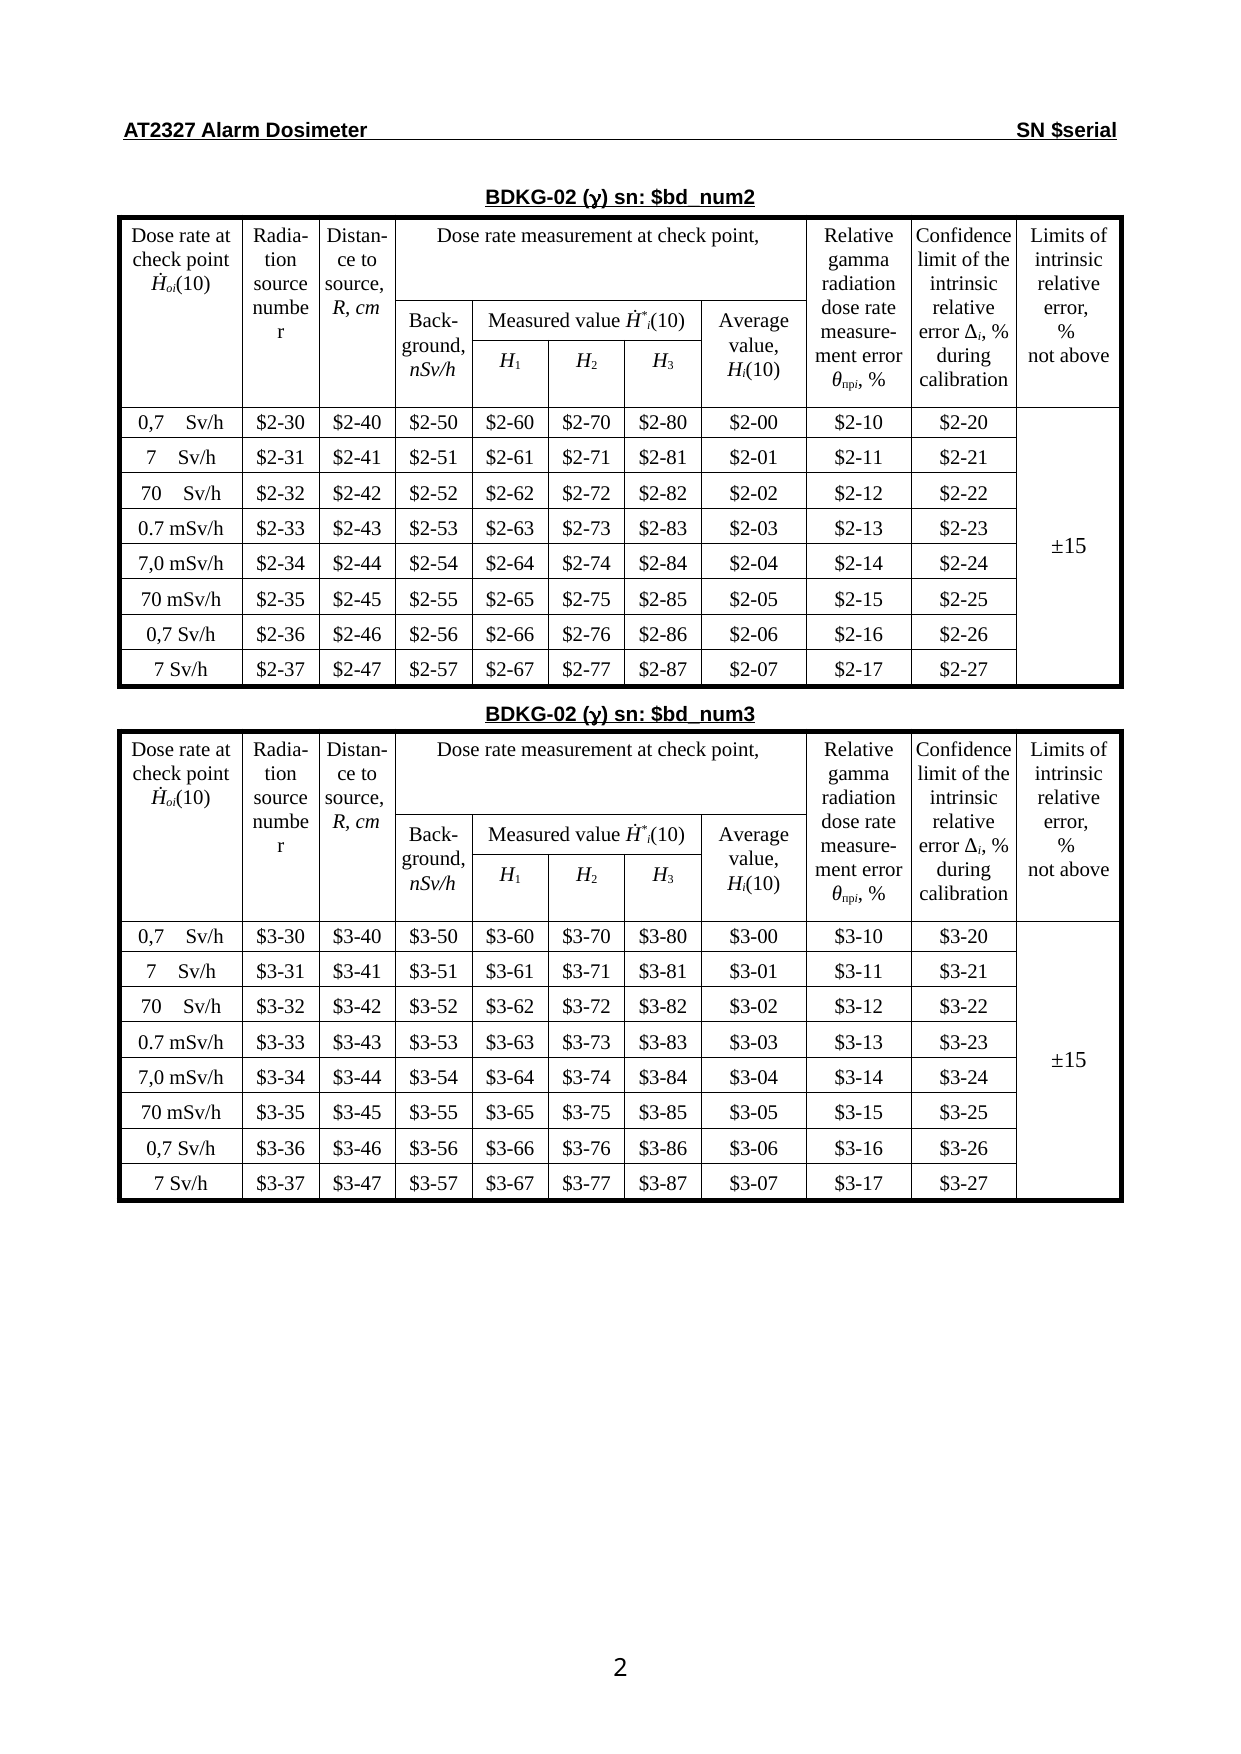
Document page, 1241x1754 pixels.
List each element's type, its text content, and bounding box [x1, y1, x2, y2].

table_cell $3-44 [320, 1058, 395, 1092]
table_cell $3-04 [702, 1058, 806, 1092]
table_cell $3-75 [549, 1093, 624, 1127]
table_cell $3-20 [912, 922, 1016, 951]
table_cell $2-02 [702, 473, 806, 508]
table_cell $2-25 [912, 579, 1016, 613]
table_cell $2-27 [912, 650, 1016, 684]
table_cell $3-41 [320, 952, 395, 986]
table_cell Dose rate measurement at check point, [396, 734, 806, 814]
table_cell $2-61 [473, 438, 548, 472]
table_cell Radia-tion source number [243, 220, 319, 407]
table_cell $2-04 [702, 544, 806, 578]
table_cell $3-05 [702, 1093, 806, 1127]
table_cell 70 Sv/h [122, 987, 242, 1021]
table_cell $3-55 [396, 1093, 472, 1127]
table_cell $3-37 [243, 1164, 319, 1198]
table_cell $3-27 [912, 1164, 1016, 1198]
table_cell H1 [473, 855, 548, 921]
table_cell $2-67 [473, 650, 548, 684]
table_cell $2-06 [702, 615, 806, 649]
table_cell $3-34 [243, 1058, 319, 1092]
table_cell $2-42 [320, 473, 395, 508]
table_cell $3-26 [912, 1129, 1016, 1163]
table_cell Confidence limit of the intrinsic relative error Δi, % during calibration [912, 220, 1016, 407]
table_cell $3-64 [473, 1058, 548, 1092]
table_cell Relative gamma radiation dose rate measure-ment error θпрi, % [807, 220, 911, 407]
table_cell $2-40 [320, 408, 395, 437]
table_cell 70 mSv/h [122, 579, 242, 613]
table_cell $3-02 [702, 987, 806, 1021]
table_cell $3-74 [549, 1058, 624, 1092]
table_cell $2-44 [320, 544, 395, 578]
table_cell $3-73 [549, 1022, 624, 1057]
table_cell Distan-ce to source, R, сm [320, 734, 395, 921]
table_cell $2-87 [625, 650, 701, 684]
table_cell $3-17 [807, 1164, 911, 1198]
table_cell $2-64 [473, 544, 548, 578]
table_cell $2-80 [625, 408, 701, 437]
table_cell Dose rate at check point Ḣoi(10) [122, 220, 242, 407]
table_cell $2-00 [702, 408, 806, 437]
table_cell $3-40 [320, 922, 395, 951]
table_cell Dose rate at check point Ḣoi(10) [122, 734, 242, 921]
table_cell $3-56 [396, 1129, 472, 1163]
table_cell $2-63 [473, 509, 548, 543]
table_cell $2-84 [625, 544, 701, 578]
table_cell 0,7 Sv/h [122, 1129, 242, 1163]
table_cell Average value, Hi(10) [702, 815, 806, 921]
table_header BDKG-02 () sn: $bd_num2 [119, 179, 1121, 214]
table_cell $2-56 [396, 615, 472, 649]
table_cell $2-14 [807, 544, 911, 578]
table_cell $3-87 [625, 1164, 701, 1198]
table_cell $3-67 [473, 1164, 548, 1198]
table_cell 7 Sv/h [122, 1164, 242, 1198]
table_cell H3 [625, 855, 701, 921]
table_cell $2-43 [320, 509, 395, 543]
table_cell $3-12 [807, 987, 911, 1021]
table_cell $3-80 [625, 922, 701, 951]
table_cell Back-ground, nSv/h [396, 815, 472, 921]
table_cell $3-25 [912, 1093, 1016, 1127]
table_cell 0,7 Sv/h [122, 922, 242, 951]
table_cell $2-12 [807, 473, 911, 508]
table_cell $3-76 [549, 1129, 624, 1163]
table_cell $3-33 [243, 1022, 319, 1057]
table_cell 0,7 Sv/h [122, 408, 242, 437]
table_cell $2-21 [912, 438, 1016, 472]
table_cell $2-46 [320, 615, 395, 649]
table_cell $2-07 [702, 650, 806, 684]
table_cell $3-10 [807, 922, 911, 951]
table_cell Distan-ce to source, R, сm [320, 220, 395, 407]
table_cell $3-01 [702, 952, 806, 986]
table_cell $3-03 [702, 1022, 806, 1057]
table_cell $2-37 [243, 650, 319, 684]
table_cell $2-57 [396, 650, 472, 684]
table_cell $2-41 [320, 438, 395, 472]
table_cell $2-55 [396, 579, 472, 613]
table_cell $2-81 [625, 438, 701, 472]
table_cell Measured value Ḣ*i(10) [473, 815, 701, 854]
table_cell $2-05 [702, 579, 806, 613]
table_cell $3-86 [625, 1129, 701, 1163]
table_cell $2-24 [912, 544, 1016, 578]
table_cell $3-83 [625, 1022, 701, 1057]
table_cell Measured value Ḣ*i(10) [473, 301, 701, 340]
table_cell $2-22 [912, 473, 1016, 508]
table_cell $3-81 [625, 952, 701, 986]
table_cell $2-62 [473, 473, 548, 508]
table_cell $3-06 [702, 1129, 806, 1163]
table_cell $2-31 [243, 438, 319, 472]
table_cell $3-70 [549, 922, 624, 951]
table_cell $3-36 [243, 1129, 319, 1163]
table_cell ±15 [1017, 922, 1119, 1198]
table_cell $3-57 [396, 1164, 472, 1198]
table_cell Back-ground, nSv/h [396, 301, 472, 407]
table_cell $2-85 [625, 579, 701, 613]
table_cell $2-03 [702, 509, 806, 543]
table_cell 0,7 Sv/h [122, 615, 242, 649]
table_cell 0.7 mSv/h [122, 1022, 242, 1057]
table_cell $3-35 [243, 1093, 319, 1127]
table_cell $2-50 [396, 408, 472, 437]
table_cell $2-35 [243, 579, 319, 613]
table_cell $3-30 [243, 922, 319, 951]
table_cell $2-74 [549, 544, 624, 578]
table_cell $3-61 [473, 952, 548, 986]
table_cell Radia-tion source number [243, 734, 319, 921]
table_cell $3-50 [396, 922, 472, 951]
table_cell $2-83 [625, 509, 701, 543]
table_cell $2-10 [807, 408, 911, 437]
table_cell $3-13 [807, 1022, 911, 1057]
table_cell $2-17 [807, 650, 911, 684]
table_cell $2-86 [625, 615, 701, 649]
table_cell 0.7 mSv/h [122, 509, 242, 543]
table_cell $3-46 [320, 1129, 395, 1163]
table_cell 70 mSv/h [122, 1093, 242, 1127]
table_cell $2-15 [807, 579, 911, 613]
table_cell $3-71 [549, 952, 624, 986]
table_cell $2-16 [807, 615, 911, 649]
table_cell $3-84 [625, 1058, 701, 1092]
table_cell $2-73 [549, 509, 624, 543]
table_cell $2-75 [549, 579, 624, 613]
table_cell $3-43 [320, 1022, 395, 1057]
table_header BDKG-02 () sn: $bd_num3 [119, 689, 1121, 728]
table_cell $2-66 [473, 615, 548, 649]
table_cell Limits of intrinsic relative error, % not above [1017, 734, 1119, 921]
table_cell $2-72 [549, 473, 624, 508]
table_cell Relative gamma radiation dose rate measure-ment error θпрi, % [807, 734, 911, 921]
table_cell H1 [473, 341, 548, 407]
table_cell $3-31 [243, 952, 319, 986]
table_cell $2-30 [243, 408, 319, 437]
table_cell $3-07 [702, 1164, 806, 1198]
table_cell $2-47 [320, 650, 395, 684]
table_cell $2-51 [396, 438, 472, 472]
table_cell $3-23 [912, 1022, 1016, 1057]
table_cell $2-52 [396, 473, 472, 508]
table_cell $3-53 [396, 1022, 472, 1057]
table_cell $3-66 [473, 1129, 548, 1163]
table_cell $2-26 [912, 615, 1016, 649]
table_cell 7 Sv/h [122, 952, 242, 986]
table_cell $3-52 [396, 987, 472, 1021]
table_cell 7 Sv/h [122, 650, 242, 684]
table_cell $2-71 [549, 438, 624, 472]
table_cell $2-36 [243, 615, 319, 649]
table_cell $2-45 [320, 579, 395, 613]
table_cell Limits of intrinsic relative error, % not above [1017, 220, 1119, 407]
table_cell $3-42 [320, 987, 395, 1021]
table_cell 7,0 mSv/h [122, 1058, 242, 1092]
table_cell $2-11 [807, 438, 911, 472]
table_cell $2-32 [243, 473, 319, 508]
table_cell $2-77 [549, 650, 624, 684]
table_cell Dose rate measurement at check point, [396, 220, 806, 300]
table_cell $2-13 [807, 509, 911, 543]
table_cell $3-15 [807, 1093, 911, 1127]
table_cell $2-20 [912, 408, 1016, 437]
table_cell $3-32 [243, 987, 319, 1021]
table_cell $2-33 [243, 509, 319, 543]
table_cell ±15 [1017, 408, 1119, 684]
table_cell $2-54 [396, 544, 472, 578]
table_cell $3-24 [912, 1058, 1016, 1092]
table_cell $3-85 [625, 1093, 701, 1127]
table_cell $3-77 [549, 1164, 624, 1198]
table_cell $2-82 [625, 473, 701, 508]
table_cell $3-22 [912, 987, 1016, 1021]
table_cell $2-01 [702, 438, 806, 472]
table_cell $3-16 [807, 1129, 911, 1163]
table_cell H2 [549, 855, 624, 921]
table_cell $2-23 [912, 509, 1016, 543]
table_cell 7 Sv/h [122, 438, 242, 472]
table_cell $3-62 [473, 987, 548, 1021]
table_cell $3-14 [807, 1058, 911, 1092]
table_cell H2 [549, 341, 624, 407]
table_cell $3-00 [702, 922, 806, 951]
table_cell $3-54 [396, 1058, 472, 1092]
table_cell $2-60 [473, 408, 548, 437]
table_cell $3-60 [473, 922, 548, 951]
table_cell Average value, Hi(10) [702, 301, 806, 407]
table_cell Confidence limit of the intrinsic relative error Δi, % during calibration [912, 734, 1016, 921]
table_cell $2-34 [243, 544, 319, 578]
table_cell $2-53 [396, 509, 472, 543]
table_cell $2-70 [549, 408, 624, 437]
table_cell 70 Sv/h [122, 473, 242, 508]
table_cell $3-82 [625, 987, 701, 1021]
table_cell $3-47 [320, 1164, 395, 1198]
table_cell $3-11 [807, 952, 911, 986]
table_cell $3-21 [912, 952, 1016, 986]
table_cell H3 [625, 341, 701, 407]
table_cell $3-51 [396, 952, 472, 986]
table_cell $3-72 [549, 987, 624, 1021]
table_cell $3-63 [473, 1022, 548, 1057]
table_cell $2-76 [549, 615, 624, 649]
table_cell $3-65 [473, 1093, 548, 1127]
table_cell $2-65 [473, 579, 548, 613]
table_cell $3-45 [320, 1093, 395, 1127]
table_cell 7,0 mSv/h [122, 544, 242, 578]
